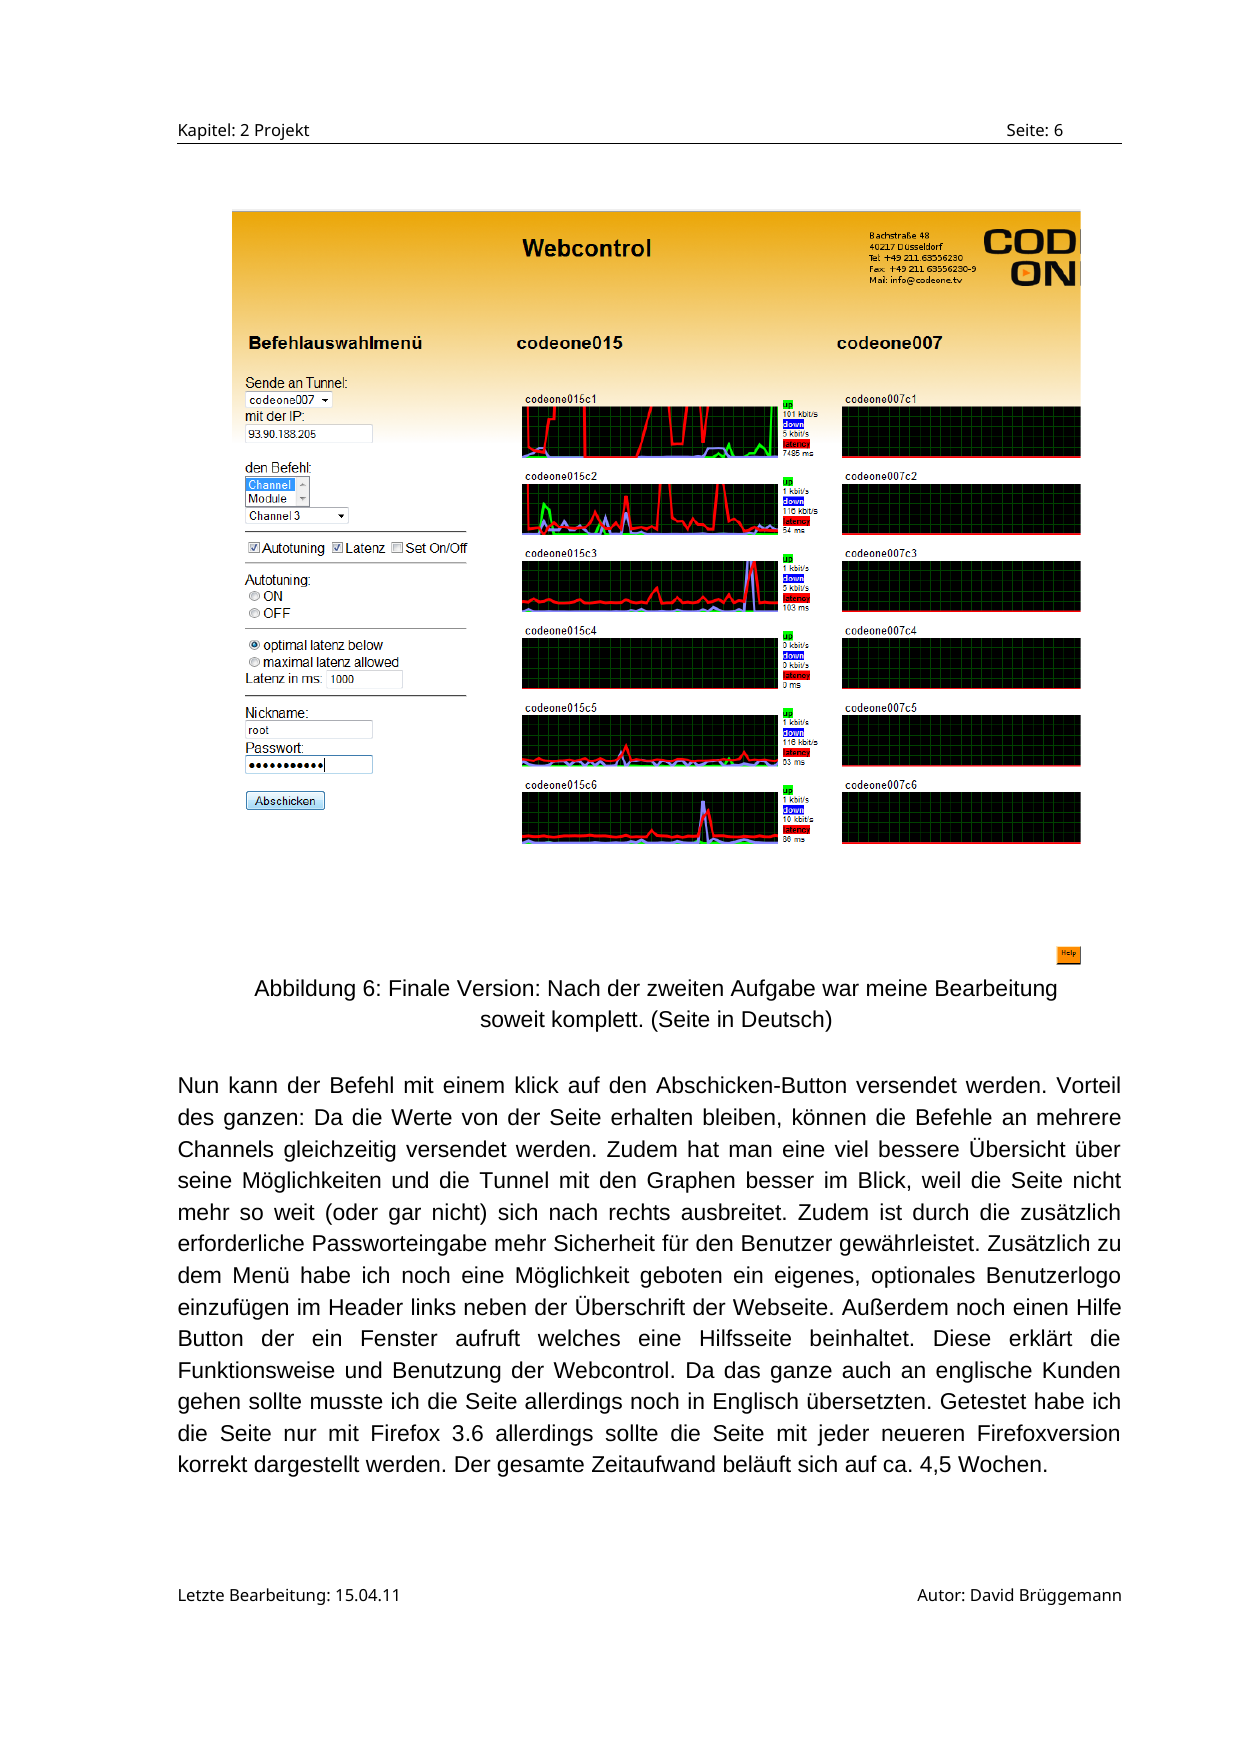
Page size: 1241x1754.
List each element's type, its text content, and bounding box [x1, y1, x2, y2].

text Nun kann der Befehl mit einem klick auf den Abschicken-Button versendet werden. Vorteil des ganzen: Da die Werte von der Seite erhalten bleiben, können die Befehle an mehrere Channels gleichzeitig versendet werden. Zudem hat man eine viel bessere Übersicht über seine Möglichkeiten und die Tunnel mit den Graphen besser im Blick, weil die Seite nicht mehr so weit (oder gar nicht) sich nach rechts ausbreitet. Zudem ist durch die zusätzlich erforderliche Passworteingabe mehr Sicherheit für den Benutzer gewährleistet. Zusätzlich zu dem Menü habe ich noch eine Möglichkeit geboten ein eigenes, optionales Benutzerlogo einzufügen im Header links neben der Überschrift der Webseite. Außerdem noch einen Hilfe Button der ein Fenster aufruft welches eine Hilfsseite beinhaltet. Diese erklärt die Funktionsweise und Benutzung der Webcontrol. Da das ganze auch an englische Kunden gehen sollte musste ich die Seite allerdings noch in Englisch übersetzten. Getestet habe ich die Seite nur mit Firefox 3.6 allerdings sollte die Seite mit jeder neueren Firefoxversion korrekt dargestellt werden. Der gesamte Zeitaufwand beläuft sich auf ca. 4,5 Wochen. [177, 144, 1122, 1478]
picture [232, 209, 1081, 970]
text Abbildung 6: Finale Version: Nach der zweiten Aufgabe war meine Bearbeitung soweit komplett. (Seite in Deutsch) [232, 970, 1080, 1033]
